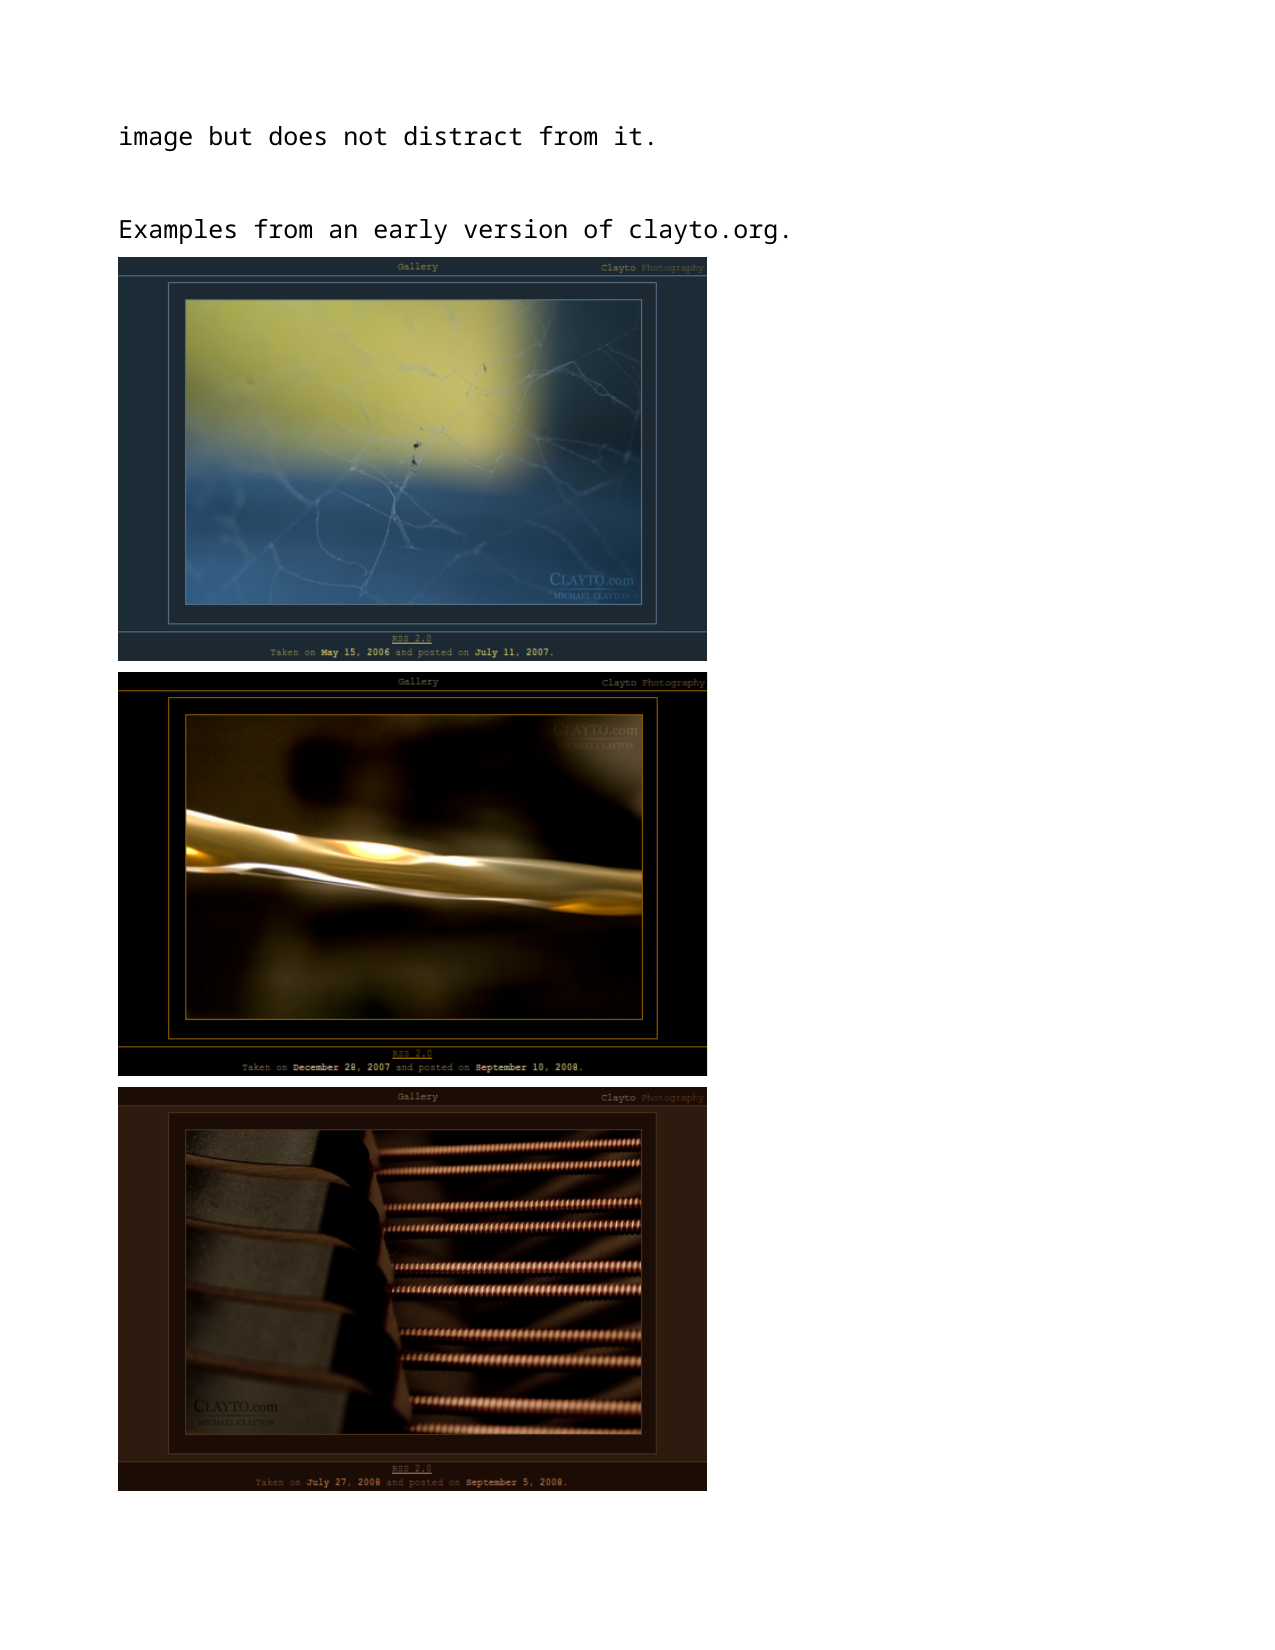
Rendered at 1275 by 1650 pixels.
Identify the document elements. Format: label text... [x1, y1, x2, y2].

text image but does not distract from it. [118, 118, 1157, 152]
picture [118, 257, 707, 661]
picture [118, 672, 708, 1076]
picture [118, 1087, 707, 1491]
text Examples from an early version of clayto.org. [118, 211, 1157, 245]
